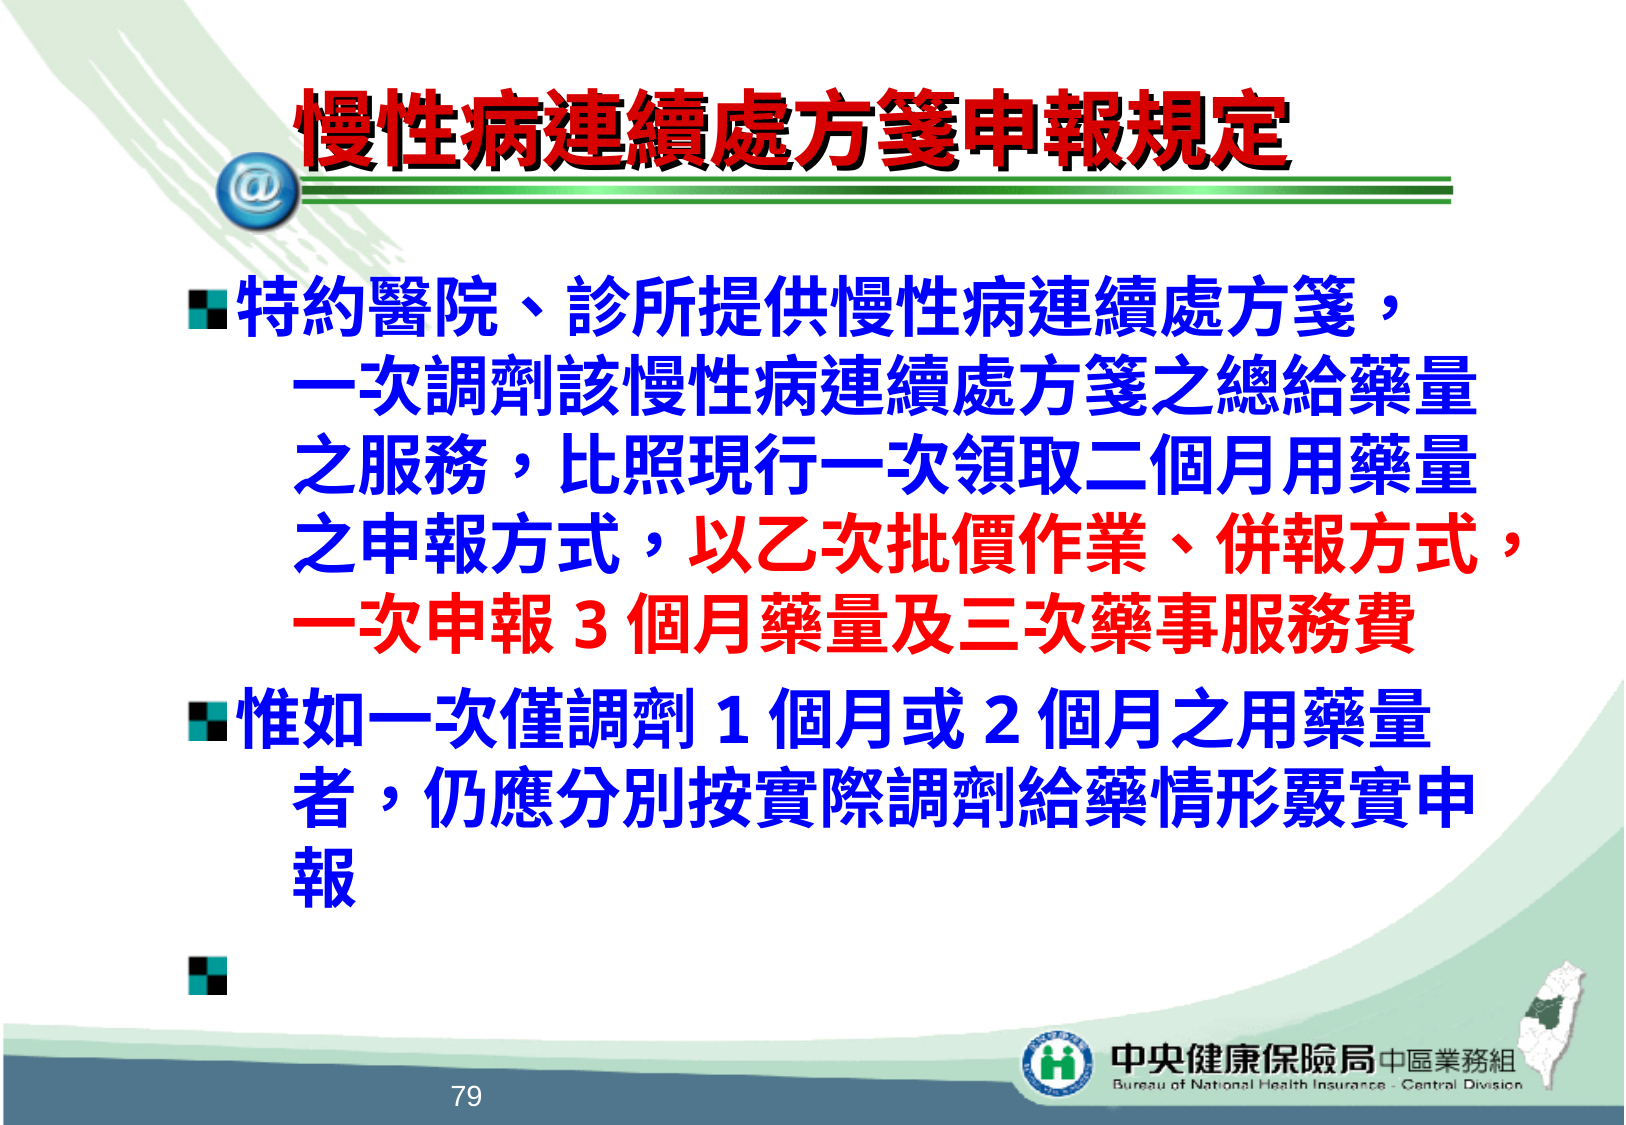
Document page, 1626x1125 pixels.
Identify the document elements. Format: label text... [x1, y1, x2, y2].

text_box [435, 1065, 815, 1125]
title 慢性病連續處方箋申報規定 [91, 32, 1491, 221]
list 特約醫院、診所提供慢性病連續處方箋，一次調劑該慢性病連續處方箋之總給藥量之服務，比照現行一次領取二個月用藥量之申報方式，以乙次批價作業、併報方式，一次申報3個月藥量及三次藥事服務費 惟如一次僅調劑1個月或2個月之用藥量者，仍應分別按實際調劑給藥情形覈實申報 [165, 257, 1499, 997]
